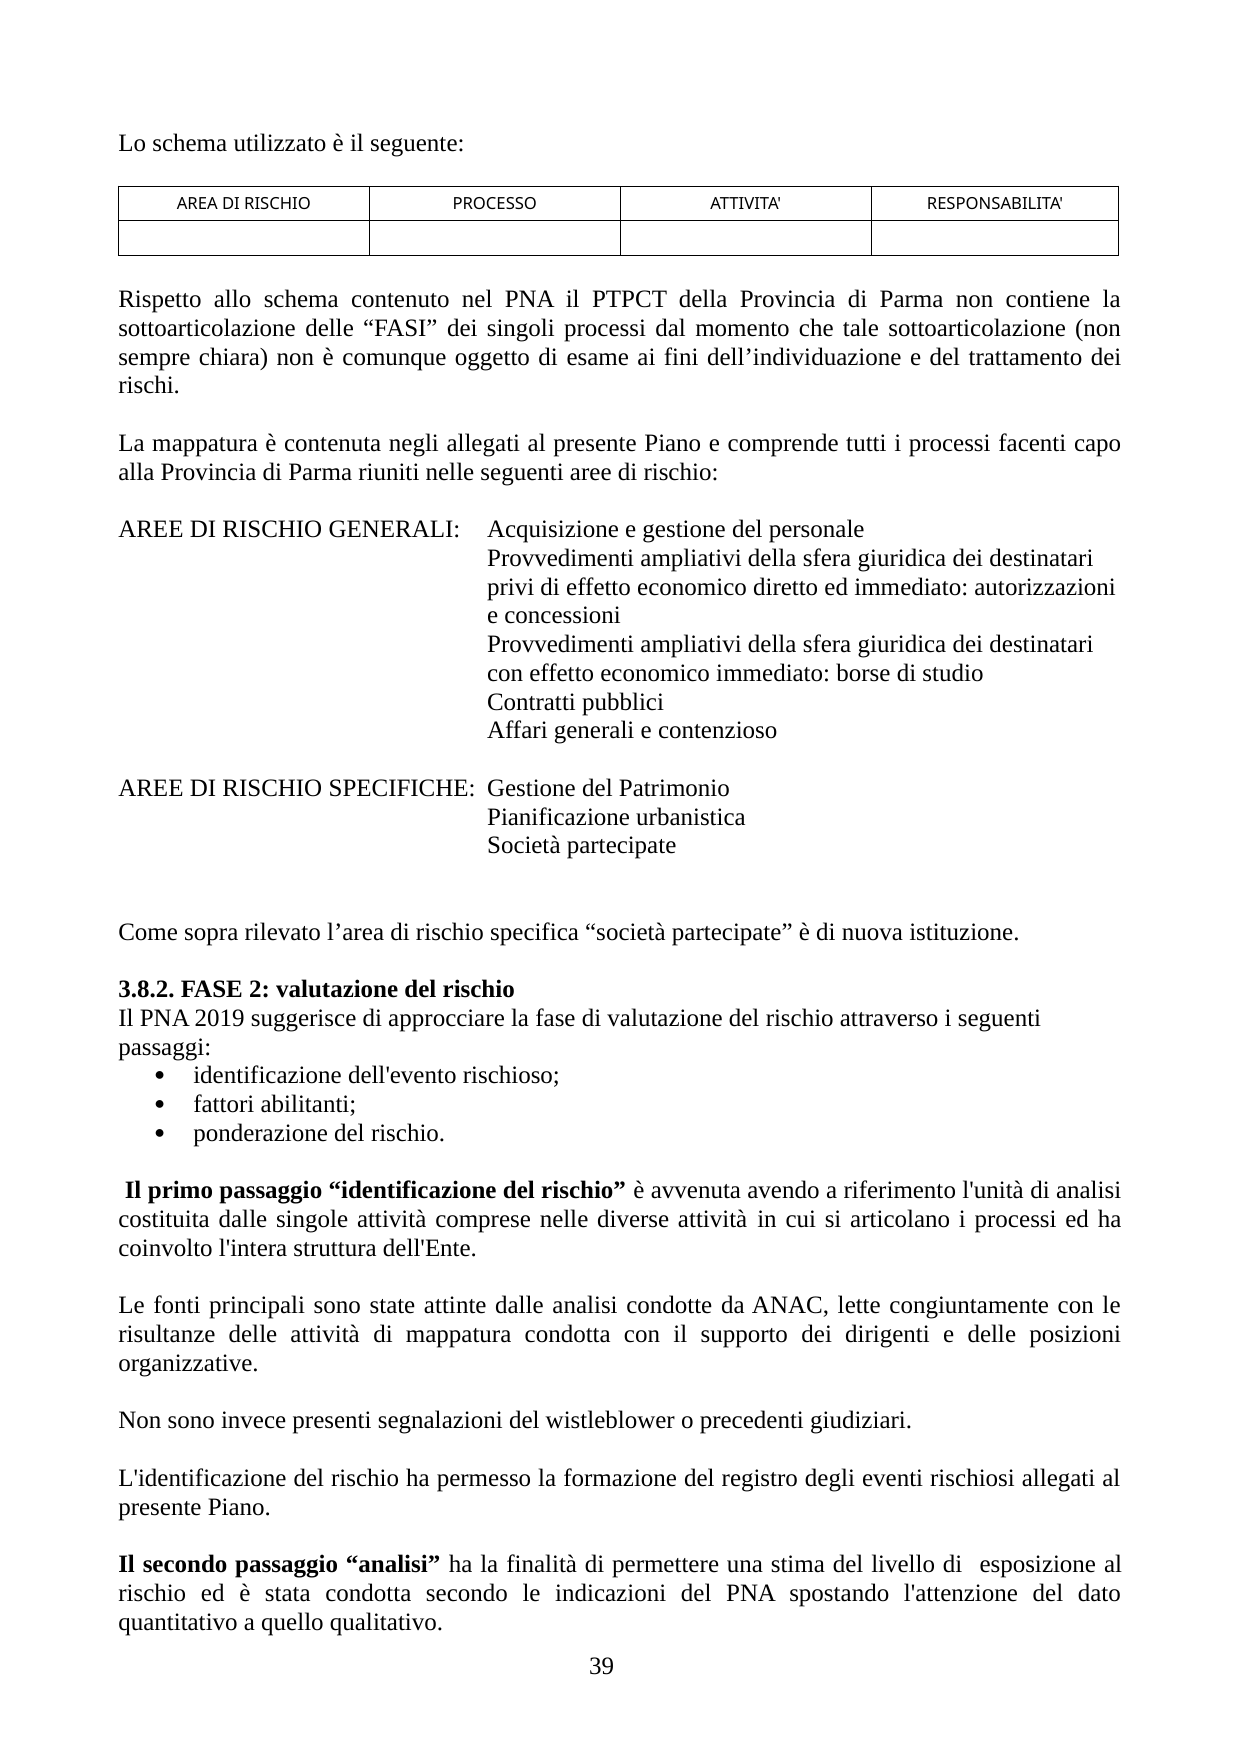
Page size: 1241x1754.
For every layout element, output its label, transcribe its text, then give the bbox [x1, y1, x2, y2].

text Lo schema utilizzato è il seguente: [118, 128, 1122, 157]
text 3.8.2. FASE 2: valutazione del rischio [118, 974, 1122, 1003]
table_header ATTIVITA' [621, 187, 871, 220]
text Il secondo passaggio “analisi” ha la finalità di permettere una stima del livello di esposizione al rischio ed è stata condotta secondo le indicazioni del PNA spostando l'attenzione del dato quantitativo a quello qualitativo. [118, 1549, 1122, 1635]
text La mappatura è contenuta negli allegati al presente Piano e comprende tutti i processi facenti capo alla Provincia di Parma riuniti nelle seguenti aree di rischio: [118, 428, 1122, 485]
text Non sono invece presenti segnalazioni del wistleblower o precedenti giudiziari. [118, 1405, 1122, 1434]
table_cell [621, 221, 871, 255]
table_header RESPONSABILITA' [872, 187, 1118, 220]
table_cell [370, 221, 620, 255]
text con effetto economico immediato: borse di studio [118, 658, 1122, 687]
list fattori abilitanti; [156, 1089, 1122, 1118]
text privi di effetto economico diretto ed immediato: autorizzazioni [118, 572, 1122, 600]
table_cell [119, 221, 369, 255]
text Rispetto allo schema contenuto nel PNA il PTPCT della Provincia di Parma non contiene la sottoarticolazione delle “FASI” dei singoli processi dal momento che tale sottoarticolazione (non sempre chiara) non è comunque oggetto di esame ai fini dell’individuazione e del trattamento dei rischi. [118, 284, 1122, 399]
text Società partecipate [118, 830, 1122, 859]
text Come sopra rilevato l’area di rischio specifica “società partecipate” è di nuova istituzione. [118, 917, 1122, 945]
text Pianificazione urbanistica [118, 802, 1122, 830]
text L'identificazione del rischio ha permesso la formazione del registro degli eventi rischiosi allegati al presente Piano. [118, 1463, 1122, 1520]
text Provvedimenti ampliativi della sfera giuridica dei destinatari [118, 543, 1122, 572]
list ponderazione del rischio. [156, 1118, 1122, 1147]
text AREE DI RISCHIO SPECIFICHE: Gestione del Patrimonio [118, 773, 1122, 802]
text AREE DI RISCHIO GENERALI: Acquisizione e gestione del personale [118, 514, 1122, 543]
text Affari generali e contenzioso [118, 715, 1122, 744]
table_cell [872, 221, 1118, 255]
text Contratti pubblici [118, 687, 1122, 715]
list identificazione dell'evento rischioso; [156, 1060, 1122, 1089]
text Il PNA 2019 suggerisce di approcciare la fase di valutazione del rischio attraverso i seguenti passaggi: [118, 1003, 1122, 1060]
text Il primo passaggio “identificazione del rischio” è avvenuta avendo a riferimento l'unità di analisi costituita dalle singole attività comprese nelle diverse attività in cui si articolano i processi ed ha coinvolto l'intera struttura dell'Ente. [118, 1175, 1122, 1262]
table_header PROCESSO [370, 187, 620, 220]
text Provvedimenti ampliativi della sfera giuridica dei destinatari [118, 629, 1122, 658]
text e concessioni [118, 600, 1122, 629]
text Le fonti principali sono state attinte dalle analisi condotte da ANAC, lette congiuntamente con le risultanze delle attività di mappatura condotta con il supporto dei dirigenti e delle posizioni organizzative. [118, 1290, 1122, 1377]
table_header AREA DI RISCHIO [119, 187, 369, 220]
